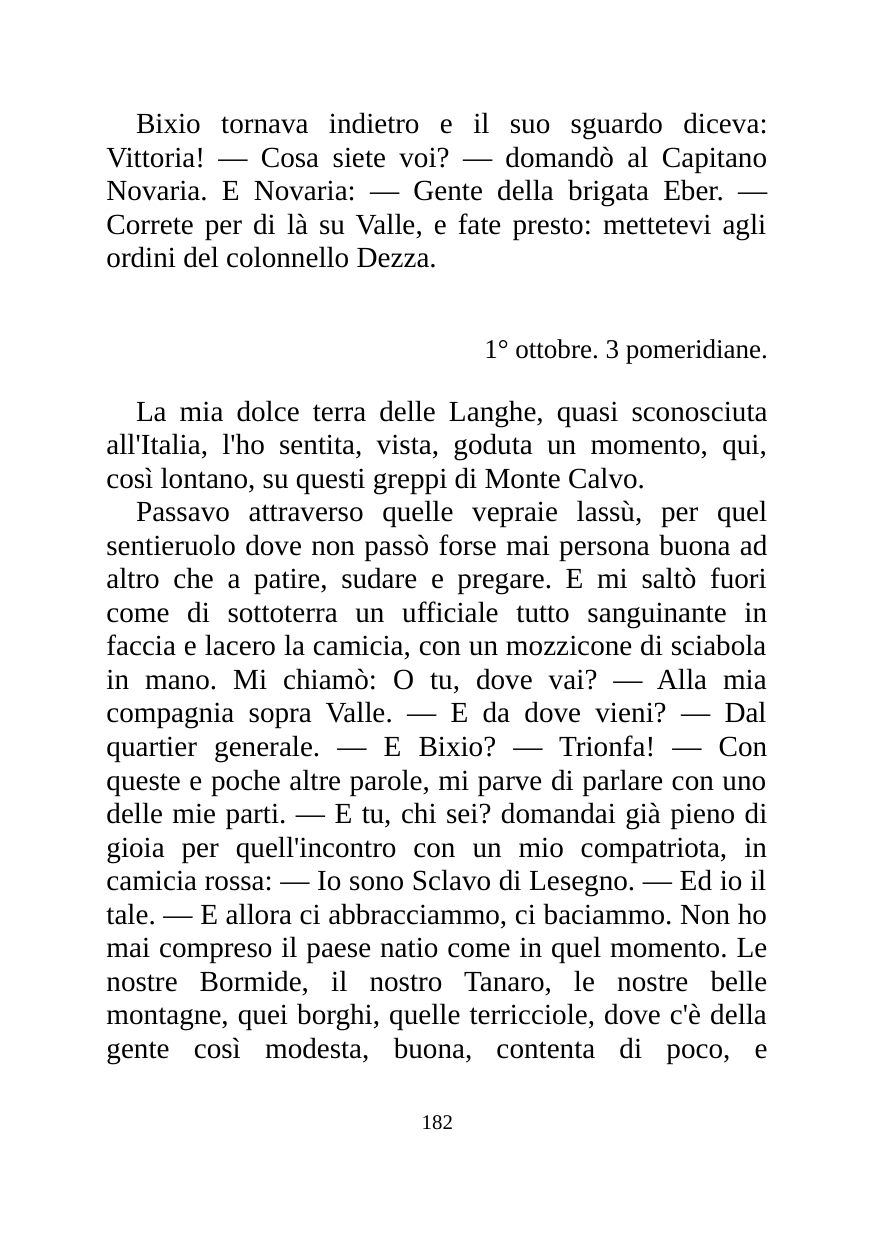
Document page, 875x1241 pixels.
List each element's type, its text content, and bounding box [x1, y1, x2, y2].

text Passavo attraverso quelle vepraie lassù, per quel sentieruolo dove non passò forse mai persona buona ad altro che a patire, sudare e pregare. E mi saltò fuori come di sottoterra un ufficiale tutto sanguinante in faccia e lacero la camicia, con un mozzicone di sciabola in mano. Mi chiamò: O tu, dove vai? — Alla mia compagnia sopra Valle. — E da dove vieni? — Dal quartier generale. — E Bixio? — Trionfa! — Con queste e poche altre parole, mi parve di parlare con uno delle mie parti. — E tu, chi sei? domandai già pieno di gioia per quell'incontro con un mio compatriota, in camicia rossa: — Io sono Sclavo di Lesegno. — Ed io il tale. — E allora ci abbracciammo, ci baciammo. Non ho mai compreso il paese natio come in quel momento. Le nostre Bormide, il nostro Tanaro, le nostre belle montagne, quei borghi, quelle terricciole, dove c'è della gente così modesta, buona, contenta di poco, e [106, 494, 768, 1064]
text 1° ottobre. 3 pomeridiane. [106, 333, 768, 364]
text Bixio tornava indietro e il suo sguardo diceva: Vittoria! — Cosa siete voi? — domandò al Capitano Novaria. E Novaria: — Gente della brigata Eber. — Correte per di là su Valle, e fate presto: mettetevi agli ordini del colonnello Dezza. [106, 106, 768, 274]
text La mia dolce terra delle Langhe, quasi sconosciuta all'Italia, l'ho sentita, vista, goduta un momento, qui, così lontano, su questi greppi di Monte Calvo. [106, 394, 768, 494]
